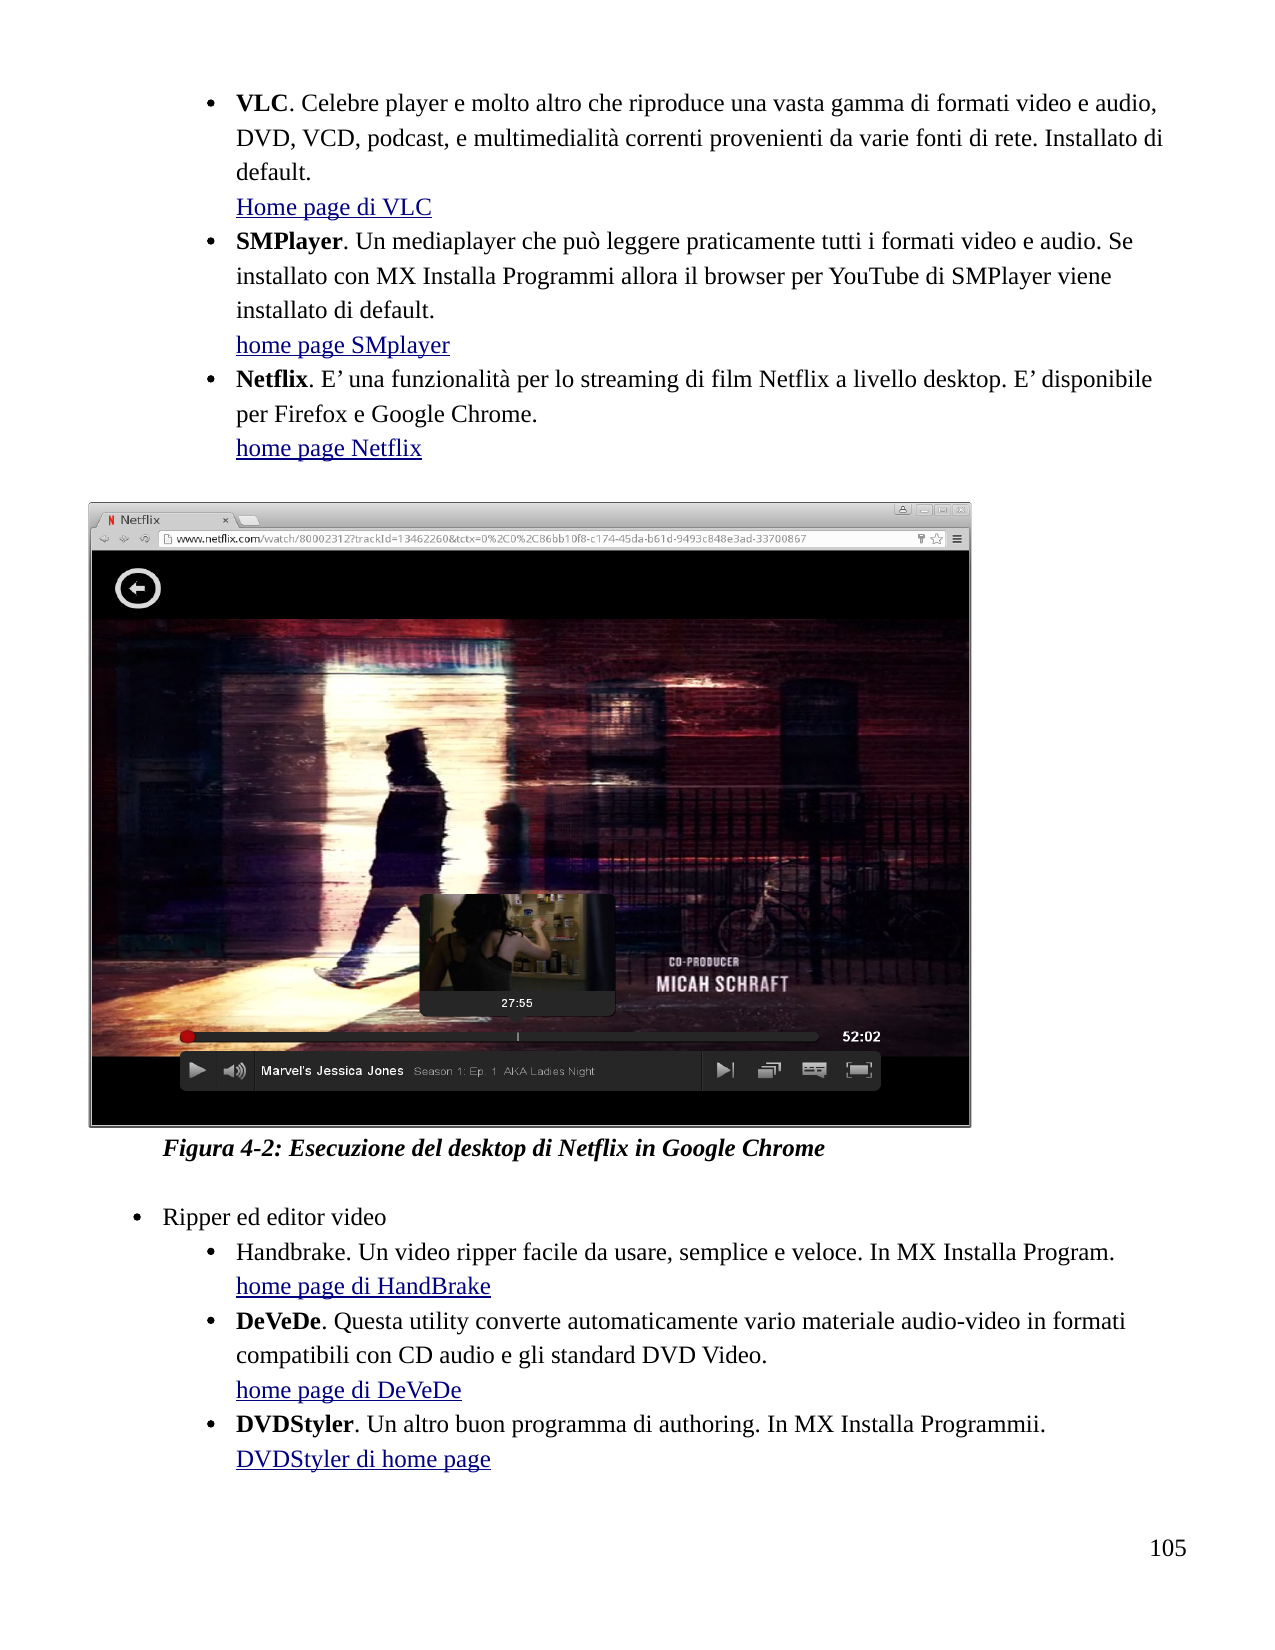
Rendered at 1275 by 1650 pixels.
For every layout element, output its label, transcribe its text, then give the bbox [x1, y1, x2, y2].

list DVDStyler di home page [206, 1444, 1186, 1472]
list home page di DeVeDe [206, 1375, 1186, 1403]
list Handbrake. Un video ripper facile da usare, semplice e veloce. In MX Installa Program. [206, 1237, 1186, 1266]
list VLC. Celebre player e molto altro che riproduce una vasta gamma di formati video e audio, DVD, VCD, podcast, e multimedialità correnti provenienti da varie fonti di rete. Installato di default. [206, 88, 1186, 186]
list Home page di VLC [206, 192, 1186, 221]
list Ripper ed editor video [133, 1202, 1186, 1231]
list Netflix. E’ una funzionalità per lo streaming di film Netflix a livello desktop. E’ disponibile per Firefox e Google Chrome. [206, 364, 1186, 428]
list home page Netflix [206, 433, 1186, 462]
picture [88, 502, 972, 1128]
list Figura 4-2: Esecuzione del desktop di Netflix in Google Chrome [133, 1133, 1186, 1162]
list home page SMplayer [206, 330, 1186, 359]
list DVDStyler. Un altro buon programma di authoring. In MX Installa Programmii. [206, 1409, 1186, 1438]
list DeVeDe. Questa utility converte automaticamente vario materiale audio-video in formati compatibili con CD audio e gli standard DVD Video. [206, 1306, 1186, 1369]
list SMPlayer. Un mediaplayer che può leggere praticamente tutti i formati video e audio. Se installato con MX Installa Programmi allora il browser per YouTube di SMPlayer viene installato di default. [206, 226, 1186, 324]
list home page di HandBrake [206, 1271, 1186, 1300]
